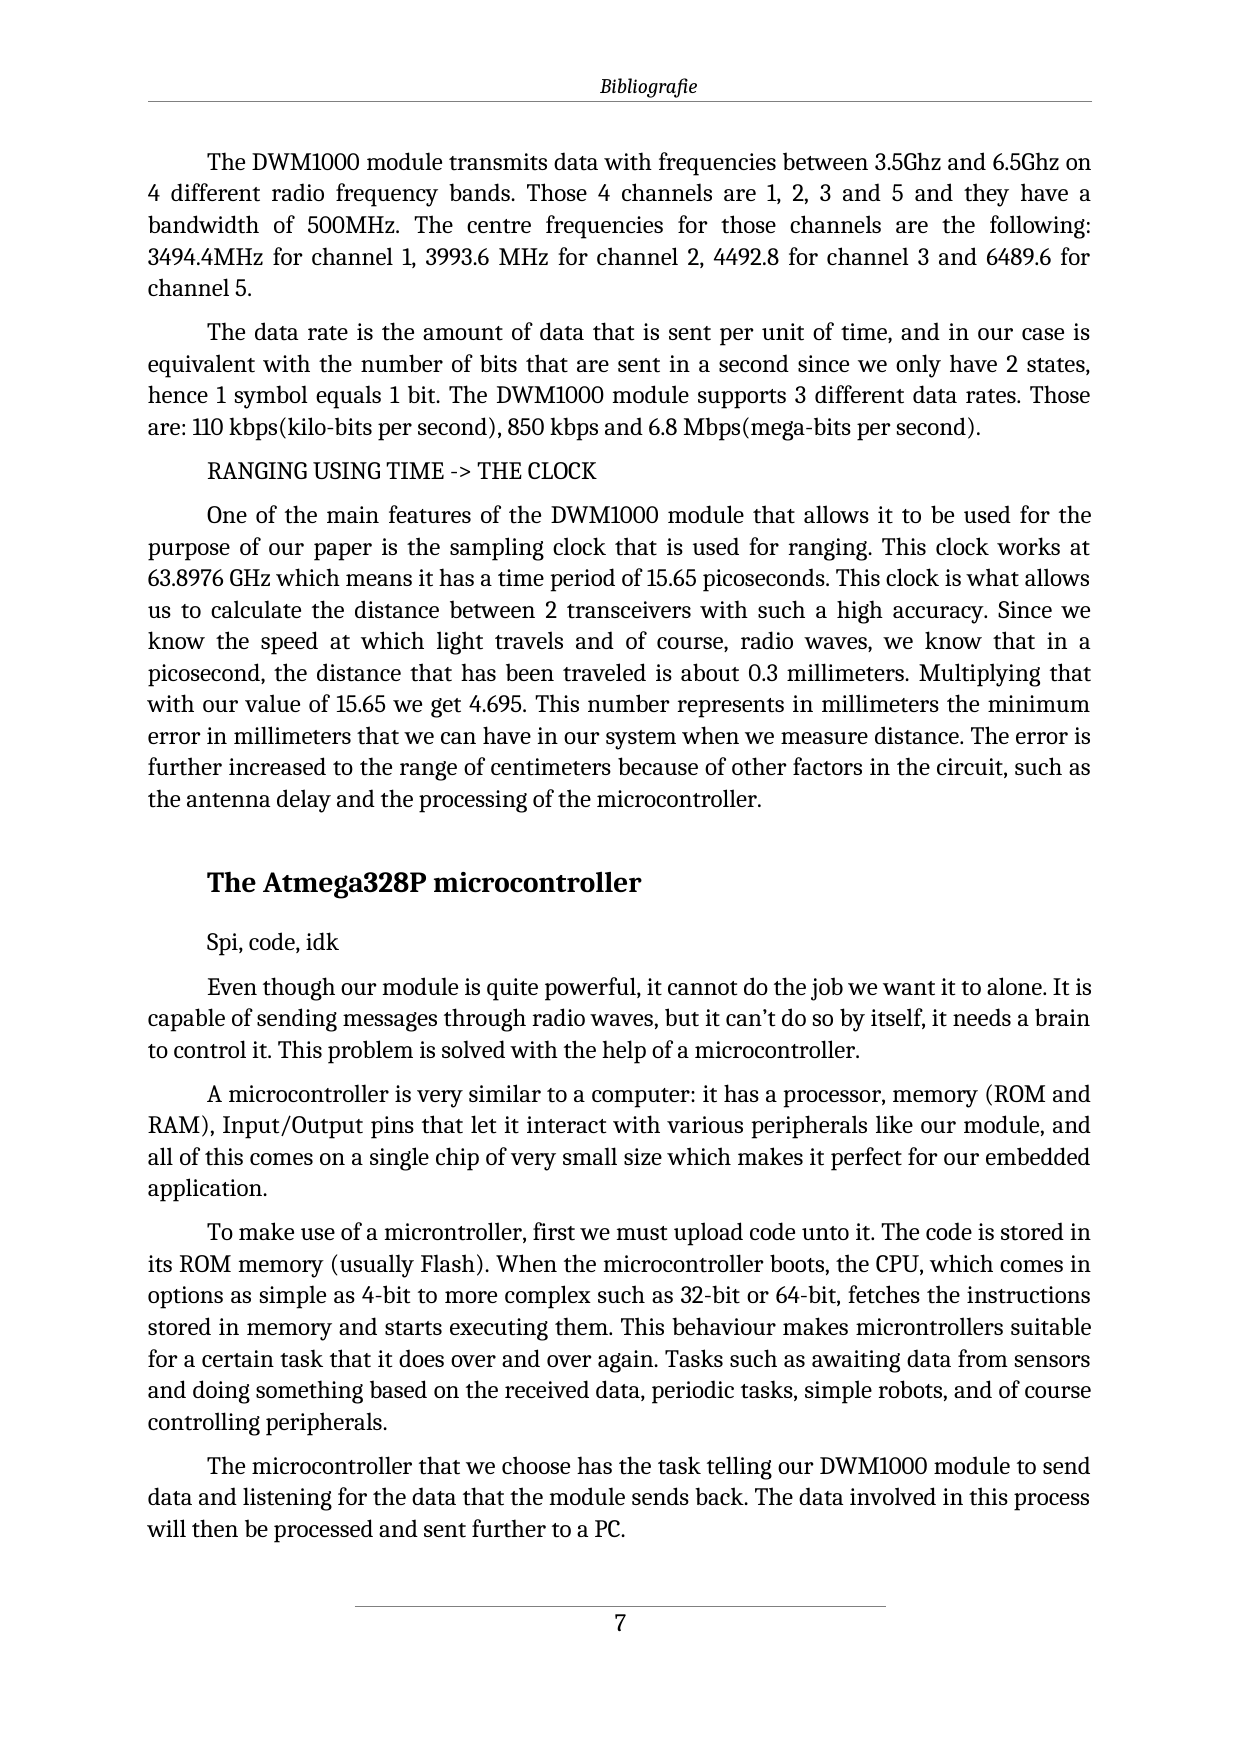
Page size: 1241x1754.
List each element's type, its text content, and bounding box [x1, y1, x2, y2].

text To make use of a microntroller, first we must upload code unto it. The code is stored in its ROM memory (usually Flash). When the microcontroller boots, the CPU, which comes in options as simple as 4-bit to more complex such as 32-bit or 64-bit, fetches the instructions stored in memory and starts executing them. This behaviour makes microntrollers suitable for a certain task that it does over and over again. Tasks such as awaiting data from sensors and doing something based on the received data, periodic tasks, simple robots, and of course controlling peripherals. [148, 1218, 1092, 1436]
text One of the main features of the DWM1000 module that allows it to be used for the purpose of our paper is the sampling clock that is used for ranging. This clock works at 63.8976 GHz which means it has a time period of 15.65 picoseconds. This clock is what allows us to calculate the distance between 2 transceivers with such a high accuracy. Since we know the speed at which light travels and of course, radio waves, we know that in a picosecond, the distance that has been traveled is about 0.3 millimeters. Multiplying that with our value of 15.65 we get 4.695. This number represents in millimeters the minimum error in millimeters that we can have in our system when we measure distance. The error is further increased to the range of centimeters because of other factors in the circuit, such as the antenna delay and the processing of the microcontroller. [148, 501, 1092, 814]
text RANGING USING TIME -> THE CLOCK [148, 457, 1092, 486]
text Even though our module is quite powerful, it cannot do the job we want it to alone. It is capable of sending messages through radio waves, but it can’t do so by itself, it needs a brain to control it. This problem is solved with the help of a microcontroller. [148, 972, 1092, 1064]
text The data rate is the amount of data that is sent per unit of time, and in our case is equivalent with the number of bits that are sent in a second since we only have 2 states, hence 1 symbol equals 1 bit. The DWM1000 module supports 3 different data rates. Those are: 110 kbps(kilo-bits per second), 850 kbps and 6.8 Mbps(mega-bits per second). [148, 318, 1092, 441]
text The DWM1000 module transmits data with frequencies between 3.5Ghz and 6.5Ghz on 4 different radio frequency bands. Those 4 channels are 1, 2, 3 and 5 and they have a bandwidth of 500MHz. The centre frequencies for those channels are the following: 3494.4MHz for channel 1, 3993.6 MHz for channel 2, 4492.8 for channel 3 and 6489.6 for channel 5. [148, 148, 1092, 303]
text A microcontroller is very similar to a computer: it has a processor, memory (ROM and RAM), Input/Output pins that let it interact with various peripherals like our module, and all of this comes on a single chip of very small size which makes it perfect for our embedded application. [148, 1079, 1092, 1203]
text Spi, code, idk [148, 928, 1092, 957]
subtitle The Atmega328P microcontroller [148, 866, 1092, 900]
text The microcontroller that we choose has the task telling our DWM1000 module to send data and listening for the data that the module sends back. The data involved in this process will then be processed and sent further to a PC. [148, 1452, 1092, 1544]
